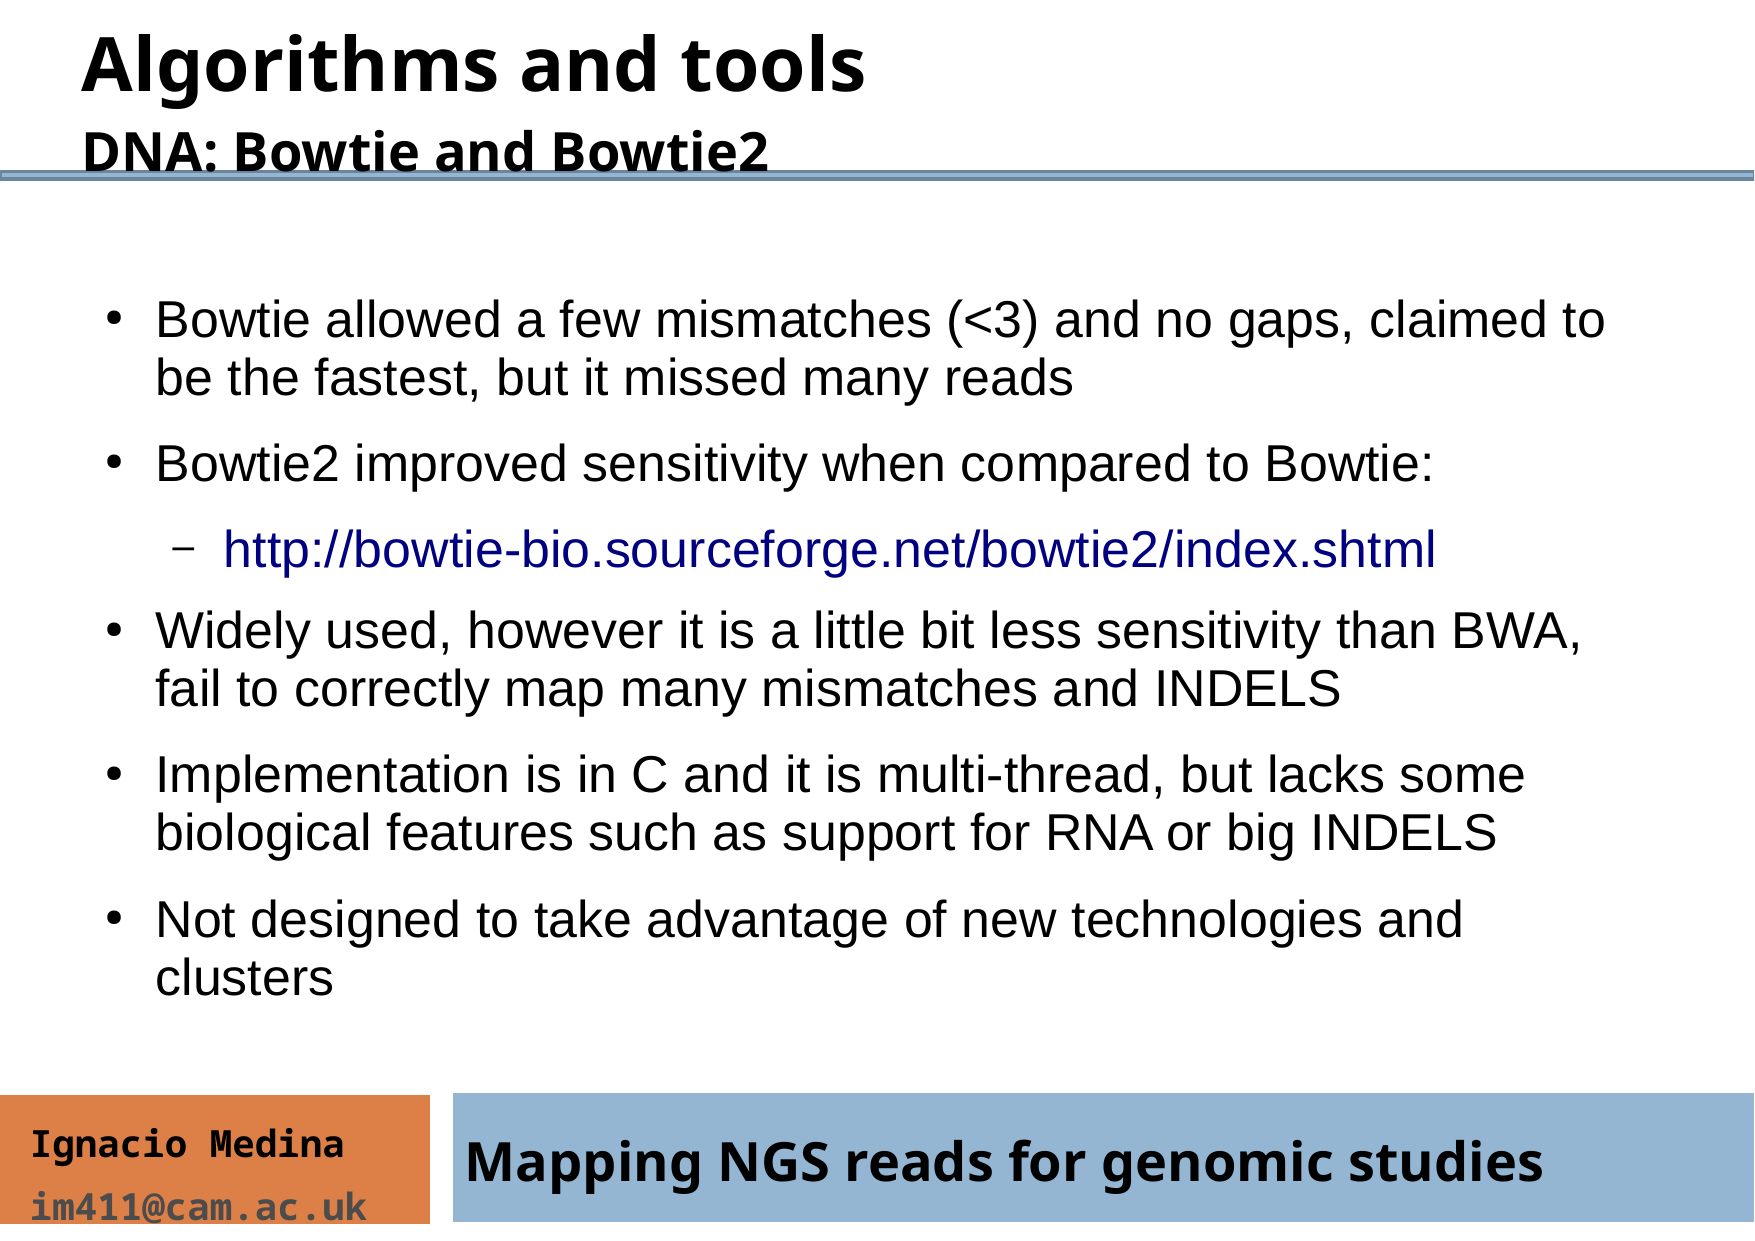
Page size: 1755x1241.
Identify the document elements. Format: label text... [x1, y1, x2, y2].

list Bowtie allowed a few mismatches (<3) and no gaps, claimed to be the fastest, but it missed many reads Bowtie2 improved sensitivity when compared to Bowtie: http://bowtie-bio.sourceforge.net/bowtie2/index.shtml Widely used, however it is a little bit less sensitivity than BWA, fail to correctly map many mismatches and INDELS Implementation is in C and it is multi-thread, but lacks some biological features such as support for RNA or big INDELS Not designed to take advantage of new technologies and clusters [87, 290, 1632, 1010]
text_box Mapping NGS reads for genomic studies [450, 1116, 1726, 1194]
text_box Algorithms and tools DNA: Bowtie and Bowtie2 [67, 3, 1688, 168]
text_box Ignacio Medina im411@cam.ac.uk [15, 1110, 436, 1213]
text_box [0, 171, 1754, 179]
